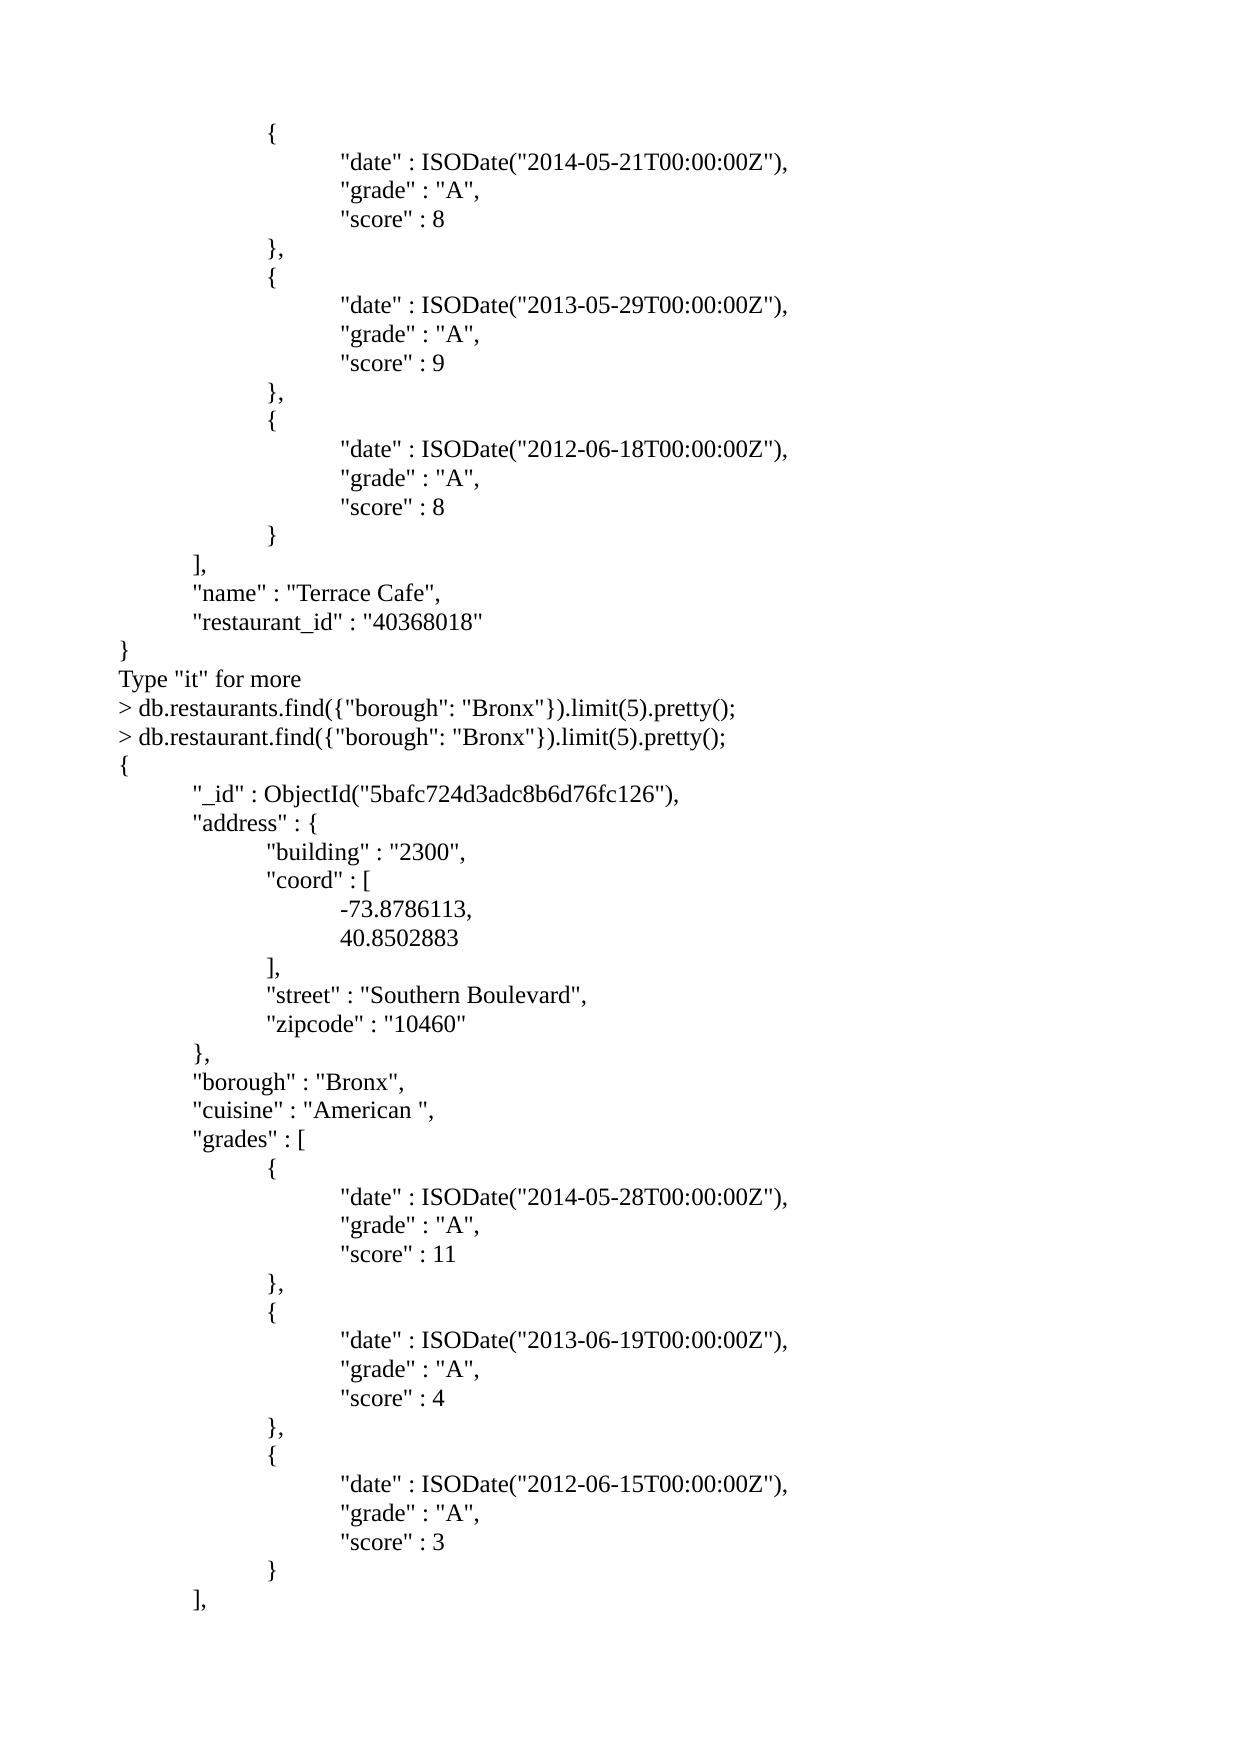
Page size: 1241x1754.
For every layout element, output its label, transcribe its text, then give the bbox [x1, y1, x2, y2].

text > db.restaurant.find({"borough": "Bronx"}).limit(5).pretty(); [118, 722, 1122, 751]
text "date" : ISODate("2013-05-29T00:00:00Z"), [118, 291, 1122, 319]
text { [118, 262, 1122, 291]
text "grade" : "A", [118, 319, 1122, 348]
text } [118, 1556, 1122, 1584]
text "grade" : "A", [118, 1211, 1122, 1239]
text "date" : ISODate("2013-06-19T00:00:00Z"), [118, 1326, 1122, 1354]
text } [118, 636, 1122, 664]
text "date" : ISODate("2012-06-18T00:00:00Z"), [118, 434, 1122, 463]
text "score" : 4 [118, 1383, 1122, 1412]
text "coord" : [ [118, 866, 1122, 894]
text "score" : 11 [118, 1239, 1122, 1268]
text { [118, 406, 1122, 434]
text { [118, 1153, 1122, 1182]
text "address" : { [118, 808, 1122, 837]
text { [118, 751, 1122, 779]
text { [118, 118, 1122, 147]
text "score" : 8 [118, 204, 1122, 233]
text ], [118, 1584, 1122, 1613]
text }, [118, 1038, 1122, 1067]
text "grade" : "A", [118, 463, 1122, 492]
text }, [118, 377, 1122, 406]
text "zipcode" : "10460" [118, 1009, 1122, 1038]
text "grades" : [ [118, 1124, 1122, 1153]
text ], [118, 549, 1122, 578]
text "grade" : "A", [118, 1498, 1122, 1527]
text "grade" : "A", [118, 1354, 1122, 1383]
text Type "it" for more [118, 664, 1122, 693]
text "name" : "Terrace Cafe", [118, 578, 1122, 607]
text "score" : 9 [118, 348, 1122, 377]
text "grade" : "A", [118, 176, 1122, 204]
text }, [118, 1268, 1122, 1297]
text "borough" : "Bronx", [118, 1067, 1122, 1096]
text > db.restaurants.find({"borough": "Bronx"}).limit(5).pretty(); [118, 693, 1122, 722]
text { [118, 1297, 1122, 1326]
text "_id" : ObjectId("5bafc724d3adc8b6d76fc126"), [118, 779, 1122, 808]
text "date" : ISODate("2014-05-28T00:00:00Z"), [118, 1182, 1122, 1211]
text 40.8502883 [118, 923, 1122, 952]
text }, [118, 233, 1122, 262]
text "date" : ISODate("2012-06-15T00:00:00Z"), [118, 1469, 1122, 1498]
text "score" : 3 [118, 1527, 1122, 1556]
text }, [118, 1412, 1122, 1441]
text "restaurant_id" : "40368018" [118, 607, 1122, 636]
text "street" : "Southern Boulevard", [118, 981, 1122, 1009]
text "building" : "2300", [118, 837, 1122, 866]
text ], [118, 952, 1122, 981]
text -73.8786113, [118, 894, 1122, 923]
text "date" : ISODate("2014-05-21T00:00:00Z"), [118, 147, 1122, 176]
text "score" : 8 [118, 492, 1122, 521]
text } [118, 521, 1122, 549]
text "cuisine" : "American ", [118, 1096, 1122, 1124]
text { [118, 1441, 1122, 1469]
